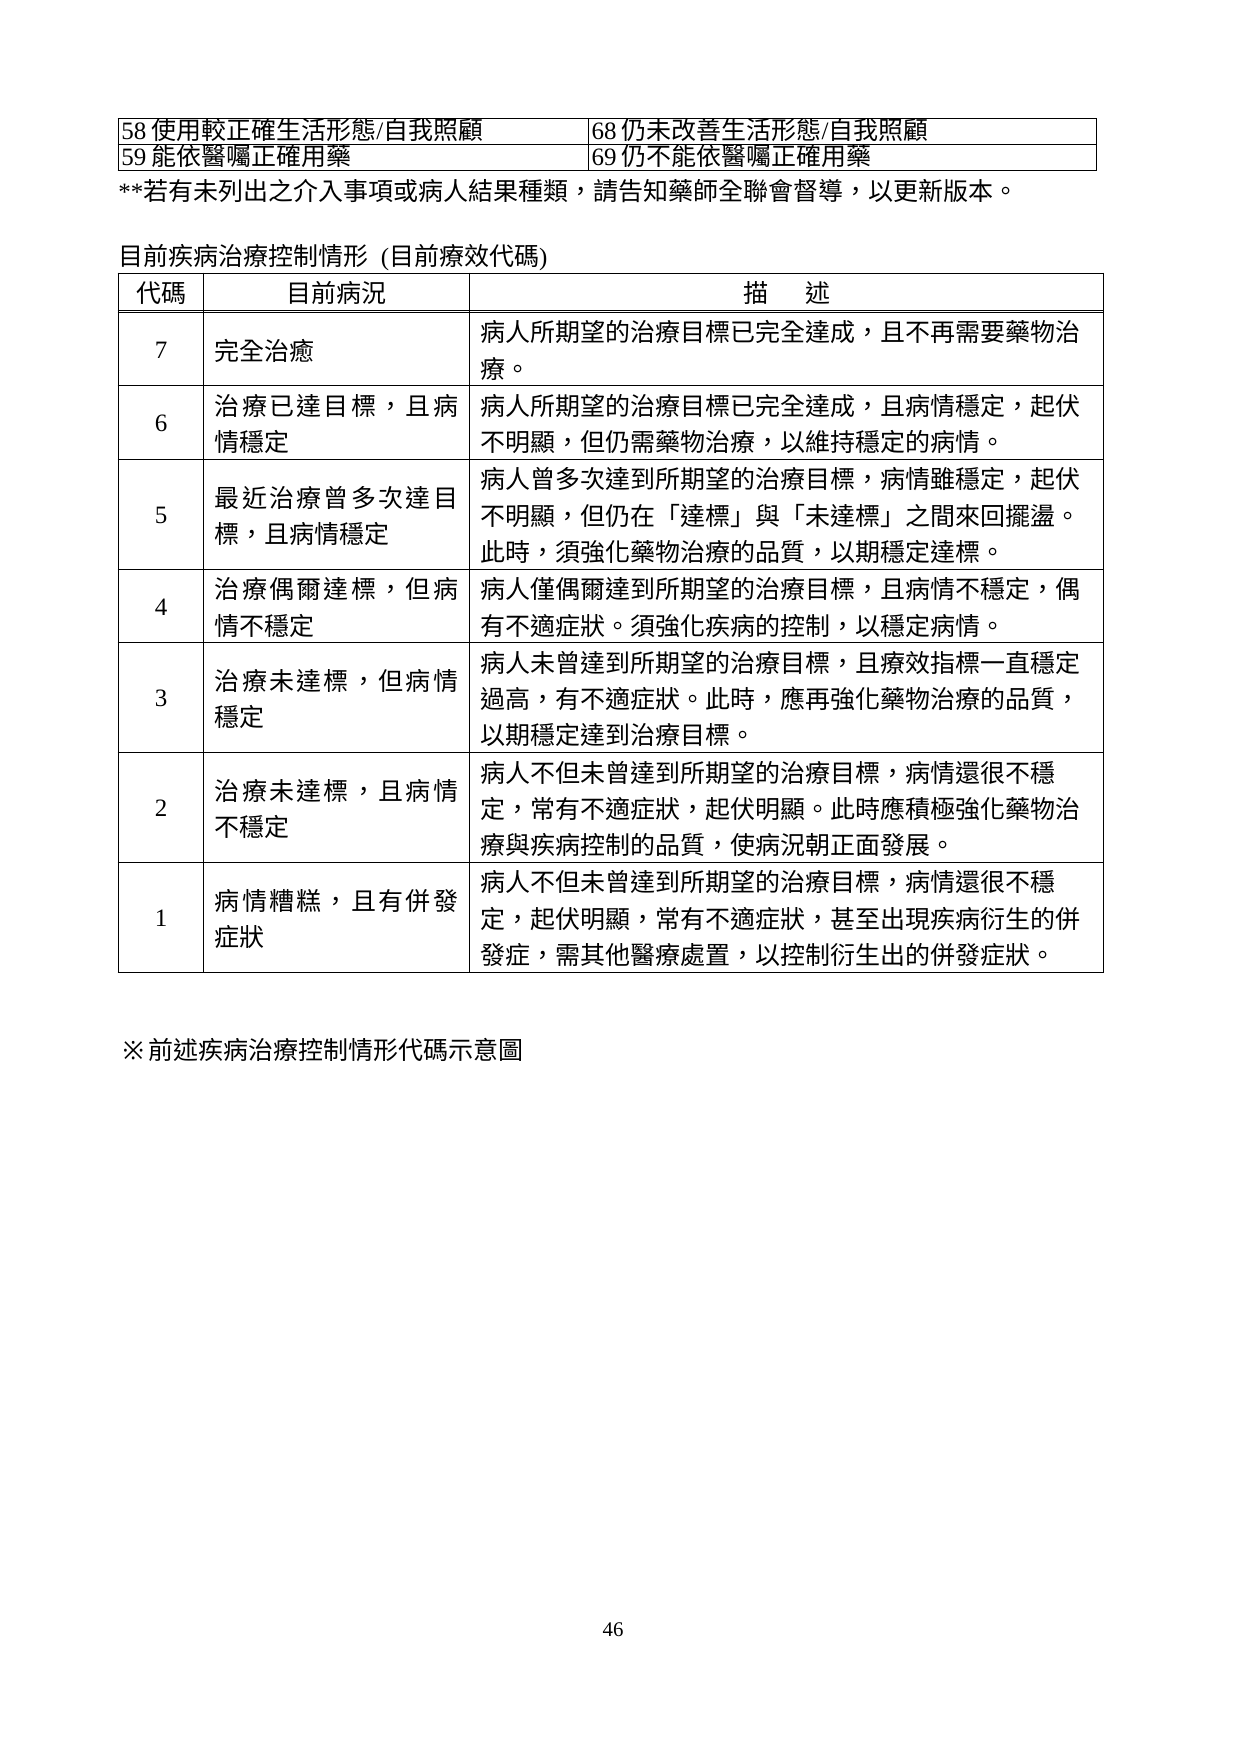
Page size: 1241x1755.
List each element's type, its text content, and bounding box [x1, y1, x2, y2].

table_cell 68仍未改善生活形態/自我照顧 [589, 119, 1096, 144]
table_cell 58使用較正確生活形態/自我照顧 [119, 119, 588, 144]
table_cell 6 [119, 386, 203, 459]
table_header 代碼 [119, 274, 203, 310]
table_cell 病情糟糕，且有併發症狀 [204, 863, 469, 972]
table_header 目前病況 [204, 274, 469, 310]
table_cell 1 [119, 863, 203, 972]
table_cell 5 [119, 460, 203, 569]
table_cell 治療偶爾達標，但病情不穩定 [204, 570, 469, 642]
table_cell 59能依醫囑正確用藥 [119, 145, 588, 170]
table_cell 病人未曾達到所期望的治療目標，且療效指標一直穩定過高，有不適症狀。此時，應再強化藥物治療的品質，以期穩定達到治療目標。 [470, 643, 1103, 752]
text ※前述疾病治療控制情形代碼示意圖 [118, 1030, 1107, 1066]
table_cell 治療未達標，且病情不穩定 [204, 753, 469, 862]
table_cell 治療已達目標，且病情穩定 [204, 386, 469, 459]
table_cell 病人所期望的治療目標已完全達成，且不再需要藥物治療。 [470, 313, 1103, 385]
table_cell 3 [119, 643, 203, 752]
table_cell 治療未達標，但病情穩定 [204, 643, 469, 752]
text **若有未列出之介入事項或病人結果種類，請告知藥師全聯會督導，以更新版本。 [118, 171, 1107, 207]
table_cell 69仍不能依醫囑正確用藥 [589, 145, 1096, 170]
table_cell 7 [119, 313, 203, 385]
table_cell 2 [119, 753, 203, 862]
table_header 描 述 [470, 274, 1103, 310]
table_cell 病人曾多次達到所期望的治療目標，病情雖穩定，起伏不明顯，但仍在「達標」與「未達標」之間來回擺盪。此時，須強化藥物治療的品質，以期穩定達標。 [470, 460, 1103, 569]
table_cell 病人不但未曾達到所期望的治療目標，病情還很不穩定，起伏明顯，常有不適症狀，甚至出現疾病衍生的併發症，需其他醫療處置，以控制衍生出的併發症狀。 [470, 863, 1103, 972]
table_cell 病人所期望的治療目標已完全達成，且病情穩定，起伏不明顯，但仍需藥物治療，以維持穩定的病情。 [470, 386, 1103, 459]
table_cell 病人不但未曾達到所期望的治療目標，病情還很不穩定，常有不適症狀，起伏明顯。此時應積極強化藥物治療與疾病控制的品質，使病況朝正面發展。 [470, 753, 1103, 862]
table_cell 完全治癒 [204, 313, 469, 385]
table_cell 4 [119, 570, 203, 642]
table_cell 最近治療曾多次達目標，且病情穩定 [204, 460, 469, 569]
table_cell 病人僅偶爾達到所期望的治療目標，且病情不穩定，偶有不適症狀。須強化疾病的控制，以穩定病情。 [470, 570, 1103, 642]
text 目前疾病治療控制情形 (目前療效代碼) [118, 236, 1107, 272]
